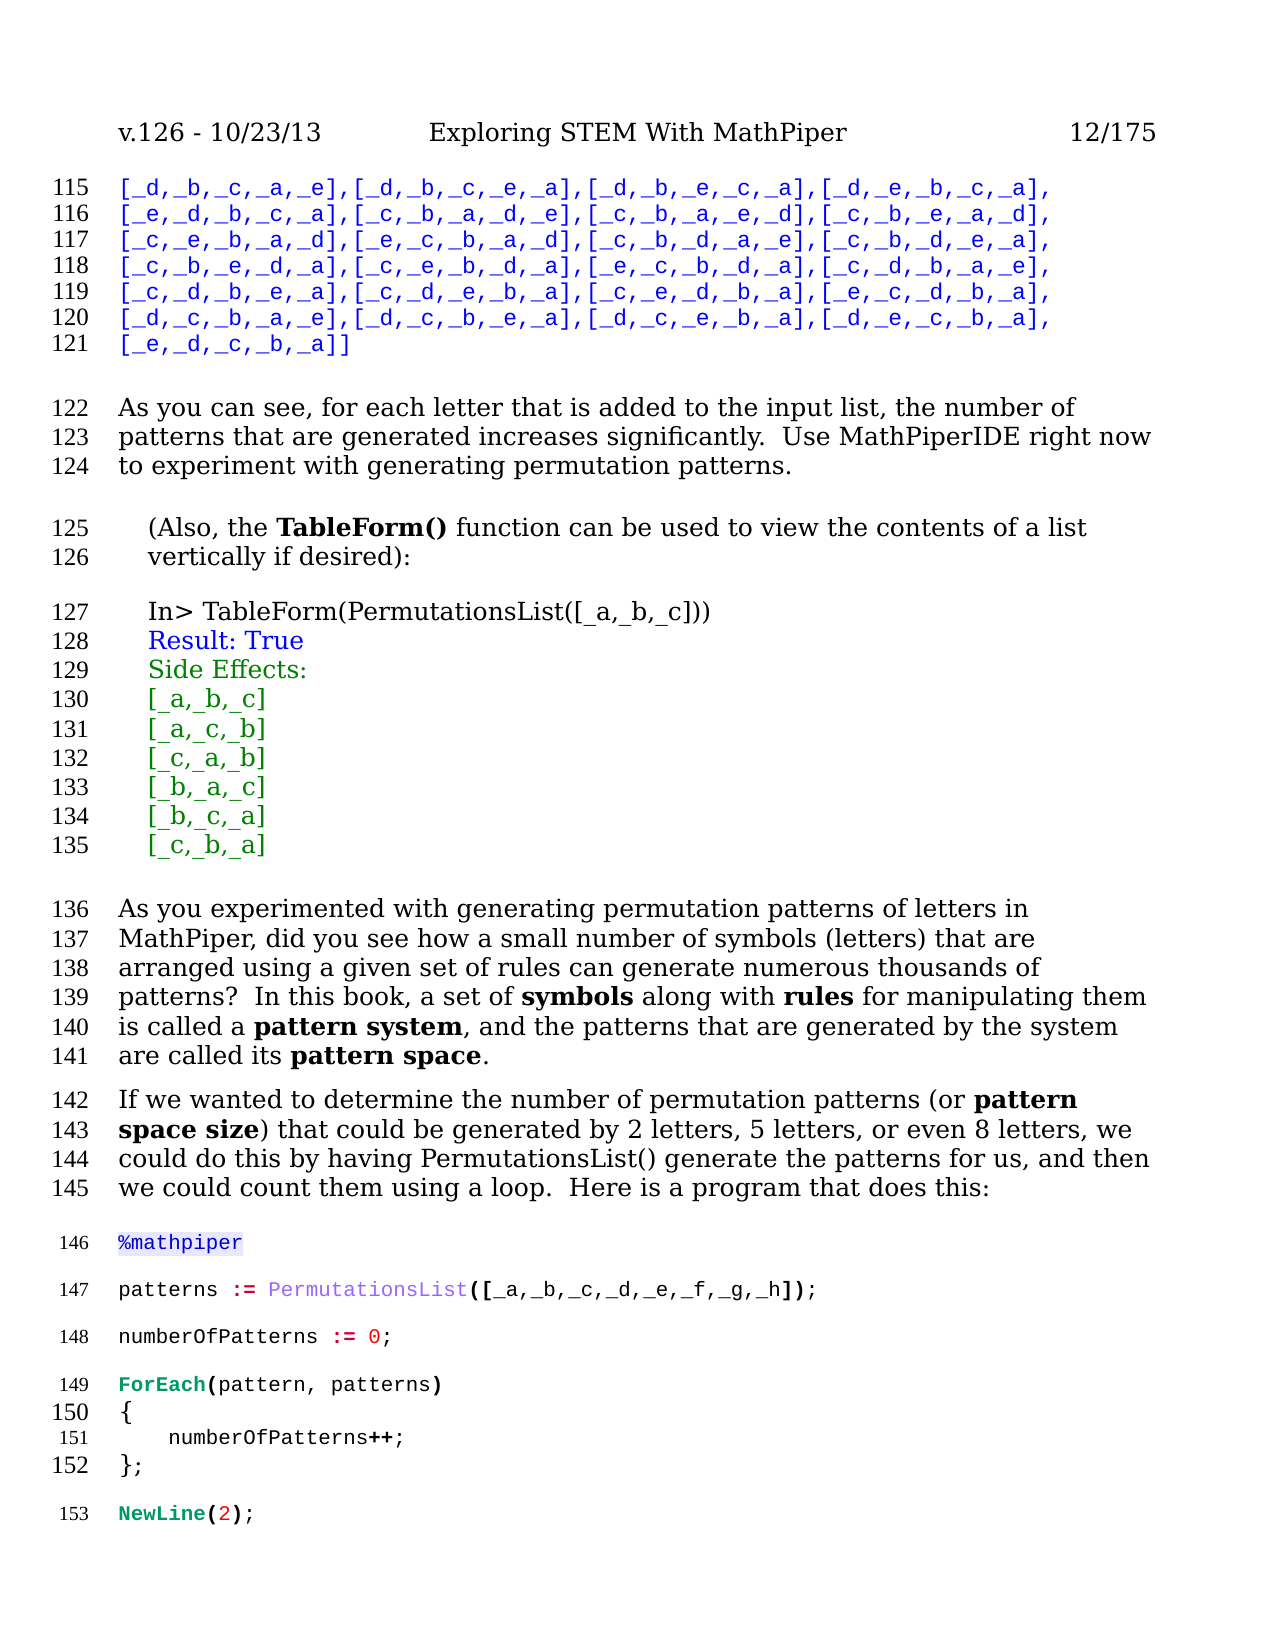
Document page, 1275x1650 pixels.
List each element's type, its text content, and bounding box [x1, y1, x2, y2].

text [_a,_c,_b] [148, 714, 1157, 743]
text In> TableForm(PermutationsList([_a,_b,_c])) [148, 597, 1157, 626]
text [_c,_a,_b] [148, 743, 1157, 772]
text }; [118, 1450, 1157, 1479]
text (Also, the TableForm() function can be used to view the contents of a list vertically if desired): [148, 513, 1157, 571]
text As you experimented with generating permutation patterns of letters in MathPiper, did you see how a small number of symbols (letters) that are arranged using a given set of rules can generate numerous thousands of patterns? In this book, a set of symbols along with rules for manipulating them is called a pattern system, and the patterns that are generated by the system are called its pattern space. [118, 894, 1157, 1070]
text [_d,_b,_c,_a,_e],[_d,_b,_c,_e,_a],[_d,_b,_e,_c,_a],[_d,_e,_b,_c,_a],[_e,_d,_b,_c,_a],[_c,_b,_a,_d,_e],[_c,_b,_a,_e,_d],[_c,_b,_e,_a,_d],[_c,_e,_b,_a,_d],[_e,_c,_b,_a,_d],[_c,_b,_d,_a,_e],[_c,_b,_d,_e,_a],[_c,_b,_e,_d,_a],[_c,_e,_b,_d,_a],[_e,_c,_b,_d,_a],[_c,_d,_b,_a,_e],[_c,_d,_b,_e,_a],[_c,_d,_e,_b,_a],[_c,_e,_d,_b,_a],[_e,_c,_d,_b,_a],[_d,_c,_b,_a,_e],[_d,_c,_b,_e,_a],[_d,_c,_e,_b,_a],[_d,_e,_c,_b,_a],[_e,_d,_c,_b,_a]] [118, 177, 1157, 358]
text As you can see, for each letter that is added to the input list, the number of patterns that are generated increases significantly. Use MathPiperIDE right now to experiment with generating permutation patterns. [118, 393, 1157, 481]
text Side Effects: [148, 656, 1157, 685]
text [_b,_c,_a] [148, 801, 1157, 831]
text { [118, 1397, 1157, 1427]
text [_a,_b,_c] [148, 685, 1157, 714]
text ForEach(pattern, patterns) [118, 1374, 1157, 1397]
text [_c,_b,_a] [148, 831, 1157, 860]
text numberOfPatterns := 0; [118, 1327, 1157, 1350]
text Result: True [148, 626, 1157, 656]
text %mathpiper [118, 1232, 1157, 1256]
text patterns := PermutationsList([_a,_b,_c,_d,_e,_f,_g,_h]); [118, 1279, 1157, 1303]
text NewLine(2); [118, 1503, 1157, 1527]
text [_b,_a,_c] [148, 772, 1157, 801]
text If we wanted to determine the number of permutation patterns (or pattern space size) that could be generated by 2 letters, 5 letters, or even 8 letters, we could do this by having PermutationsList() generate the patterns for us, and then we could count them using a loop. Here is a program that does this: [118, 1085, 1157, 1202]
text numberOfPatterns++; [118, 1427, 1157, 1450]
